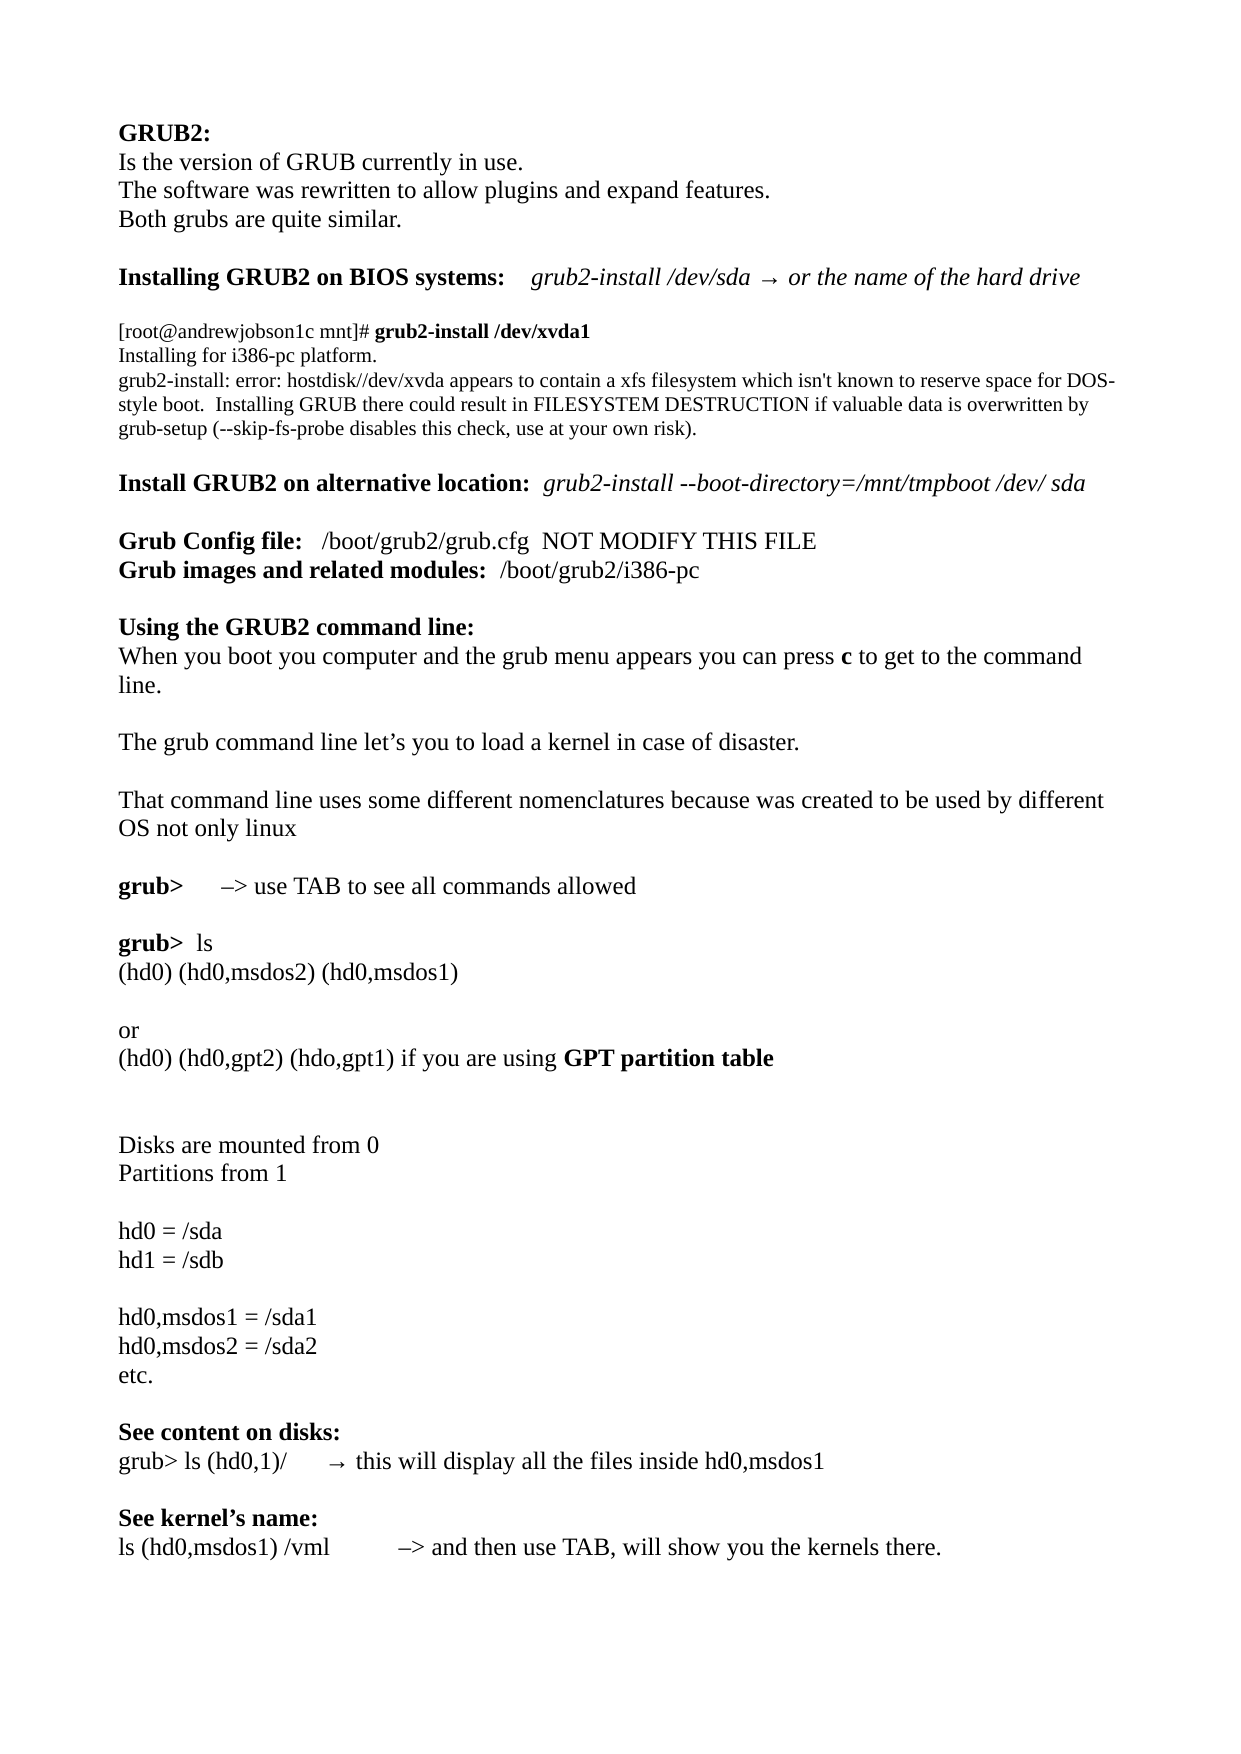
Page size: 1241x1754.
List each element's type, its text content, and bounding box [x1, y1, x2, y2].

text See content on disks: [118, 1417, 1122, 1446]
text Partitions from 1 [118, 1158, 1122, 1187]
text hd0 = /sda [118, 1216, 1122, 1245]
text (hd0) (hd0,gpt2) (hdo,gpt1) if you are using GPT partition table [118, 1043, 1122, 1072]
text hd1 = /sdb [118, 1245, 1122, 1273]
text GRUB2: [118, 118, 1122, 147]
text Both grubs are quite similar. [118, 204, 1122, 233]
text See kernel’s name: [118, 1503, 1122, 1532]
text grub> –> use TAB to see all commands allowed [118, 871, 1122, 900]
text hd0,msdos2 = /sda2 [118, 1331, 1122, 1360]
text grub> ls [118, 928, 1122, 957]
text (hd0) (hd0,msdos2) (hd0,msdos1) [118, 957, 1122, 986]
text or [118, 1015, 1122, 1043]
text Installing GRUB2 on BIOS systems: grub2-install /dev/sda → or the name of the hard drive [118, 262, 1122, 291]
text Using the GRUB2 command line: [118, 612, 1122, 641]
text Install GRUB2 on alternative location: grub2-install --boot-directory=/mnt/tmpboot /dev/ sda [118, 468, 1122, 497]
text Grub Config file: /boot/grub2/grub.cfg NOT MODIFY THIS FILE [118, 526, 1122, 555]
text [root@andrewjobson1c mnt]# grub2-install /dev/xvda1 [118, 319, 1122, 343]
text Installing for i386-pc platform. [118, 343, 1122, 367]
text grub2-install: error: hostdisk//dev/xvda appears to contain a xfs filesystem which isn't known to reserve space for DOS-style boot. Installing GRUB there could result in FILESYSTEM DESTRUCTION if valuable data is overwritten by grub-setup (--skip-fs-probe disables this check, use at your own risk). [118, 367, 1122, 440]
text Is the version of GRUB currently in use. [118, 147, 1122, 176]
text Grub images and related modules: /boot/grub2/i386-pc [118, 555, 1122, 583]
text hd0,msdos1 = /sda1 [118, 1302, 1122, 1331]
text When you boot you computer and the grub menu appears you can press c to get to the command line. [118, 641, 1122, 698]
text The grub command line let’s you to load a kernel in case of disaster. [118, 727, 1122, 756]
text grub> ls (hd0,1)/ → this will display all the files inside hd0,msdos1 [118, 1446, 1122, 1475]
text The software was rewritten to allow plugins and expand features. [118, 176, 1122, 204]
text That command line uses some different nomenclatures because was created to be used by different OS not only linux [118, 785, 1122, 842]
text Disks are mounted from 0 [118, 1130, 1122, 1158]
text ls (hd0,msdos1) /vml –> and then use TAB, will show you the kernels there. [118, 1532, 1122, 1561]
text etc. [118, 1360, 1122, 1388]
